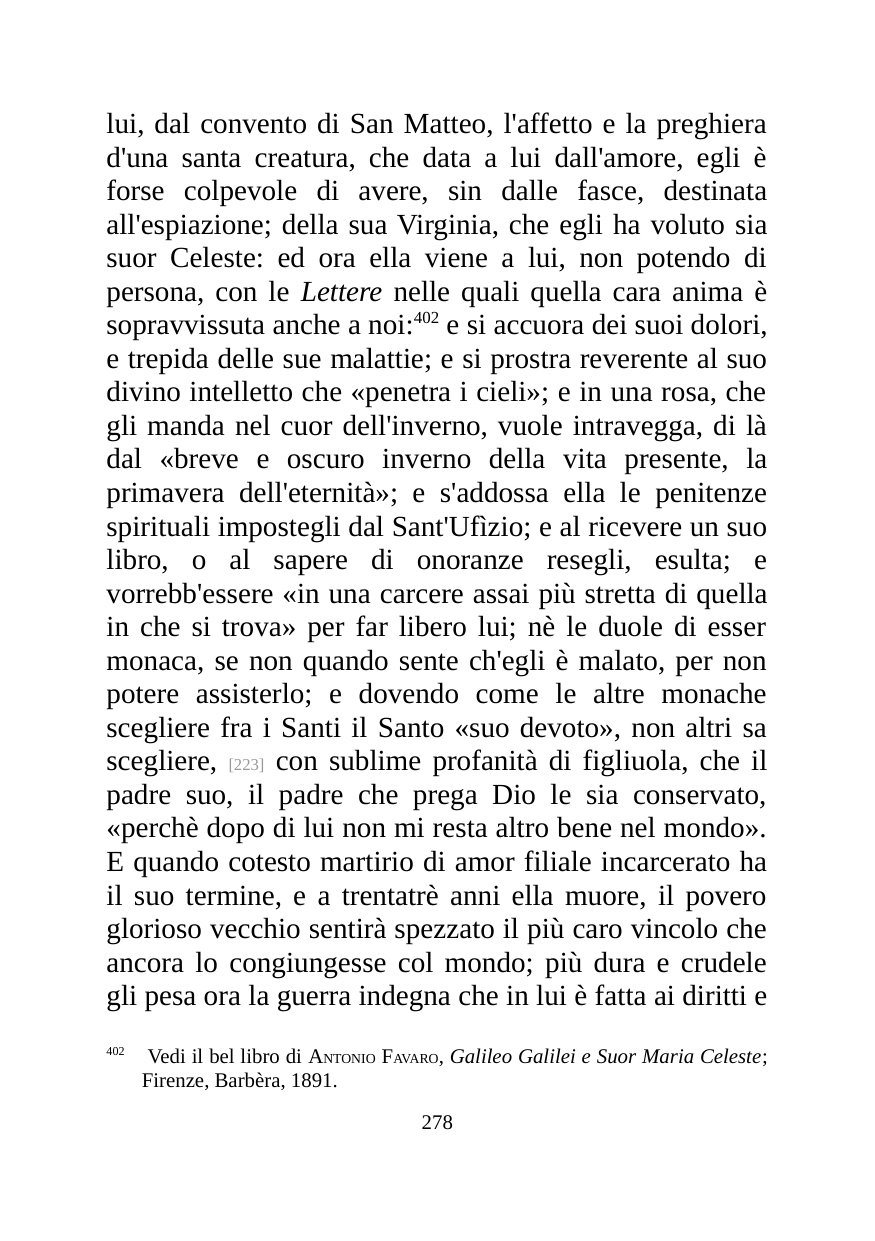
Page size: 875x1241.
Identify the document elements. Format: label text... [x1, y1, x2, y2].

text Vedi il bel libro di Antonio Favaro, Galileo Galilei e Suor Maria Celeste; Firenze, Barbèra, 1891. [106, 1044, 768, 1092]
text lui, dal convento di San Matteo, l'affetto e la preghiera d'una santa creatura, che data a lui dall'amore, egli è forse colpevole di avere, sin dalle fasce, destinata all'espiazione; della sua Virginia, che egli ha voluto sia suor Celeste: ed ora ella viene a lui, non potendo di persona, con le Lettere nelle quali quella cara anima è sopravvissuta anche a noi: e si accuora dei suoi dolori, e trepida delle sue malattie; e si prostra reverente al suo divino intelletto che «penetra i cieli»; e in una rosa, che gli manda nel cuor dell'inverno, vuole intravegga, di là dal «breve e oscuro inverno della vita presente, la primavera dell'eternità»; e s'addossa ella le penitenze spirituali impostegli dal Sant'Ufìzio; e al ricevere un suo libro, o al sapere di onoranze resegli, esulta; e vorrebb'essere «in una carcere assai più stretta di quella in che si trova» per far libero lui; nè le duole di esser monaca, se non quando sente ch'egli è malato, per non potere assisterlo; e dovendo come le altre monache scegliere fra i Santi il Santo «suo devoto», non altri sa scegliere, [223] con sublime profanità di figliuola, che il padre suo, il padre che prega Dio le sia conservato, «perchè dopo di lui non mi resta altro bene nel mondo». E quando cotesto martirio di amor filiale incarcerato ha il suo termine, e a trentatrè anni ella muore, il povero glorioso vecchio sentirà spezzato il più caro vincolo che ancora lo congiungesse col mondo; più dura e crudele gli pesa ora la guerra indegna che in lui è fatta ai diritti e [106, 106, 768, 1012]
